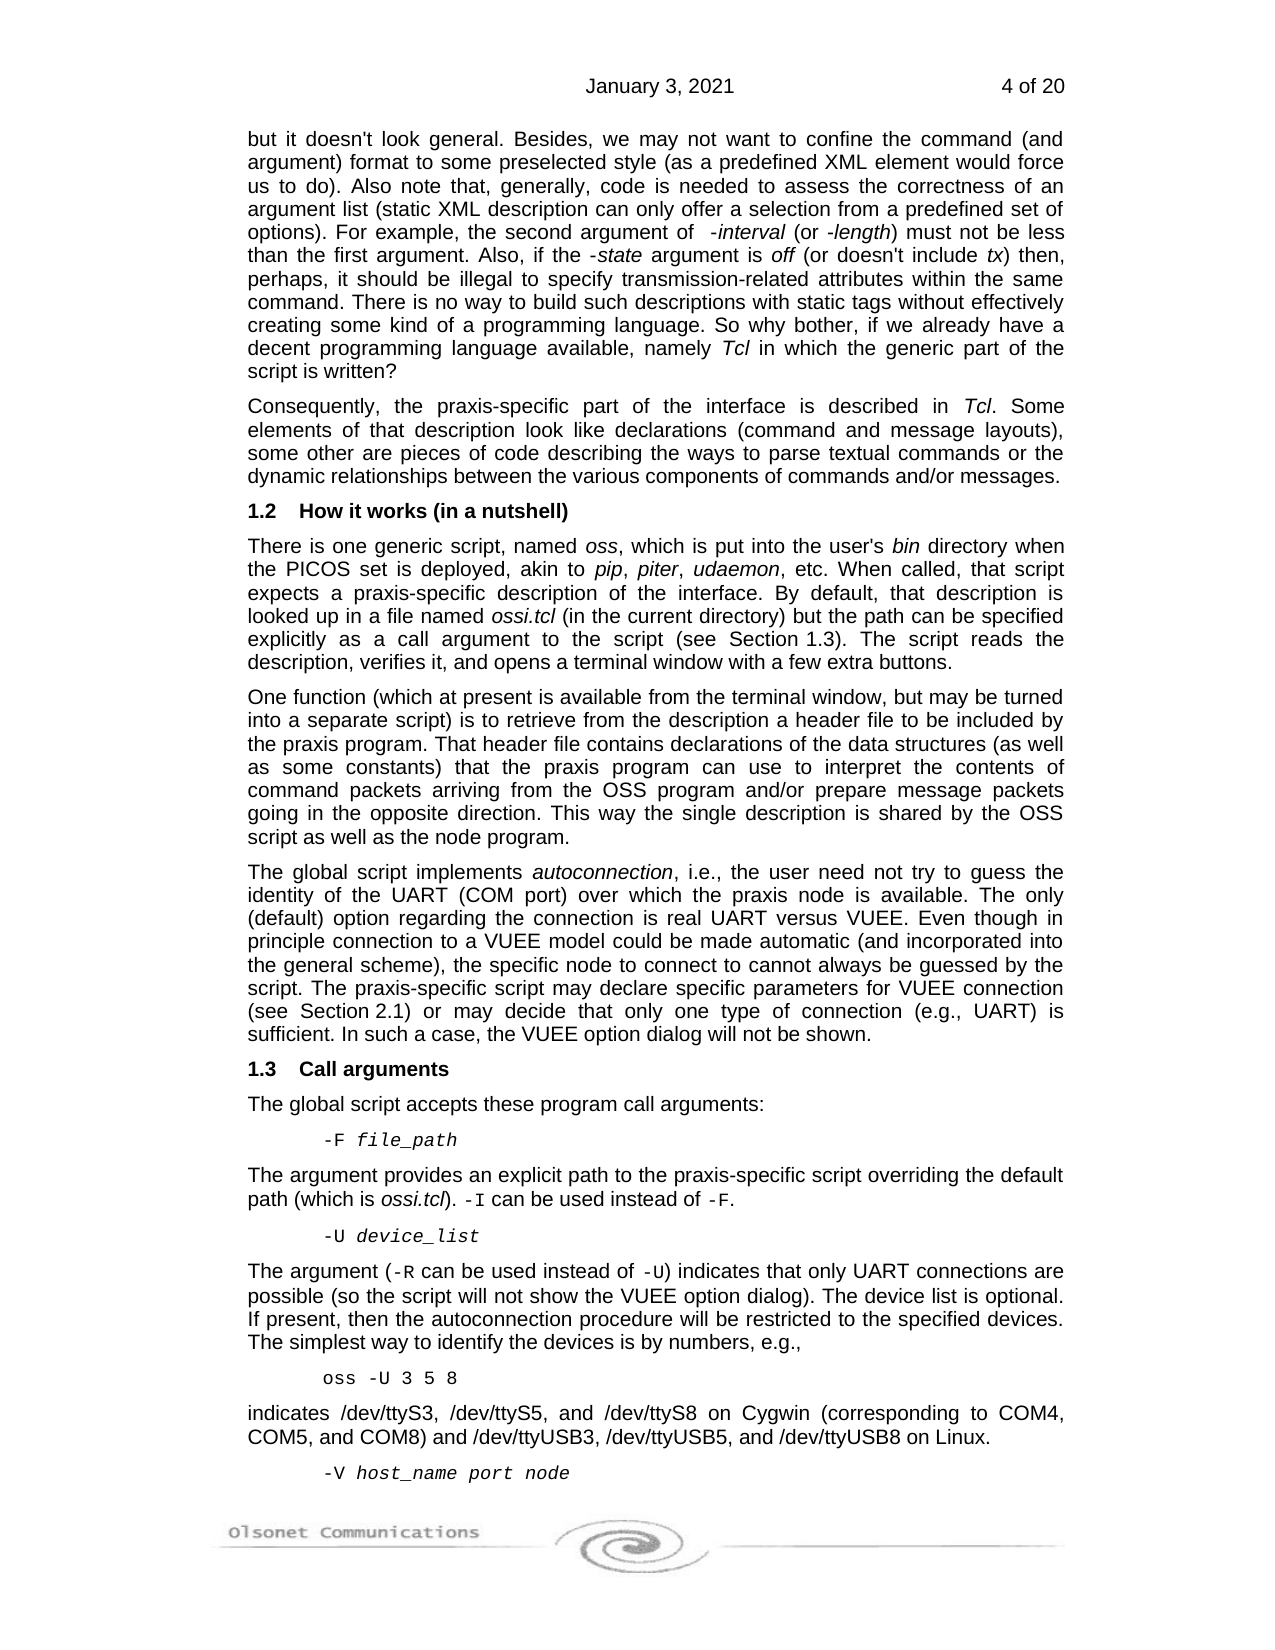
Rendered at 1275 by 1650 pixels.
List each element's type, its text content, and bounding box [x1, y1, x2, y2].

picture [210, 1504, 1065, 1596]
text There is one generic script, named oss, which is put into the user's bin directory when the PICOS set is deployed, akin to pip, piter, udaemon, etc. When called, that script expects a praxis-specific description of the interface. By default, that description is looked up in a file named ossi.tcl (in the current directory) but the path can be specified explicitly as a call argument to the script (see Section 1.3). The script reads the description, verifies it, and opens a terminal window with a few extra buttons. [247, 535, 1065, 674]
text -U device_list [247, 1223, 1065, 1248]
text but it doesn't look general. Besides, we may not want to confine the command (and argument) format to some preselected style (as a predefined XML element would force us to do). Also note that, generally, code is needed to assess the correctness of an argument list (static XML description can only offer a selection from a predefined set of options). For example, the second argument of -interval (or -length) must not be less than the first argument. Also, if the -state argument is off (or doesn't include tx) then, perhaps, it should be illegal to specify transmission-related attributes within the same command. There is no way to build such descriptions with static tags without effectively creating some kind of a programming language. So why bother, if we already have a decent programming language available, namely Tcl in which the generic part of the script is written? [247, 128, 1065, 383]
text oss -U 3 5 8 [247, 1366, 1065, 1390]
text The argument provides an explicit path to the praxis-specific script overriding the default path (which is ossi.tcl). -I can be used instead of -F. [247, 1164, 1065, 1212]
text One function (which at present is available from the terminal window, but may be turned into a separate script) is to retrieve from the description a header file to be included by the praxis program. That header file contains declarations of the data structures (as well as some constants) that the praxis program can use to interpret the contents of command packets arriving from the OSS program and/or prepare message packets going in the opposite direction. This way the single description is shared by the OSS script as well as the node program. [247, 686, 1065, 848]
text The global script accepts these program call arguments: [247, 1093, 1065, 1116]
text The global script implements autoconnection, i.e., the user need not try to guess the identity of the UART (COM port) over which the praxis node is available. The only (default) option regarding the connection is real UART versus VUEE. Even though in principle connection to a VUEE model could be made automatic (and incorporated into the general scheme), the specific node to connect to cannot always be guessed by the script. The praxis-specific script may declare specific parameters for VUEE connection (see Section 2.1) or may decide that only one type of connection (e.g., UART) is sufficient. In such a case, the VUEE option dialog will not be shown. [247, 860, 1065, 1046]
subtitle Call arguments [247, 1058, 1065, 1081]
text -V host_name port node [247, 1460, 1065, 1485]
text indicates /dev/ttyS3, /dev/ttyS5, and /dev/ttyS8 on Cygwin (corresponding to COM4, COM5, and COM8) and /dev/ttyUSB3, /dev/ttyUSB5, and /dev/ttyUSB8 on Linux. [247, 1402, 1065, 1448]
text Consequently, the praxis-specific part of the interface is described in Tcl. Some elements of that description look like declarations (command and message layouts), some other are pieces of code describing the ways to parse textual commands or the dynamic relationships between the various components of commands and/or messages. [247, 395, 1065, 488]
text The argument (-R can be used instead of -U) indicates that only UART connections are possible (so the script will not show the VUEE option dialog). The device list is optional. If present, then the autoconnection procedure will be restricted to the specified devices. The simplest way to identify the devices is by numbers, e.g., [247, 1260, 1065, 1354]
text -F file_path [247, 1128, 1065, 1152]
subtitle How it works (in a nutshell) [247, 500, 1065, 523]
